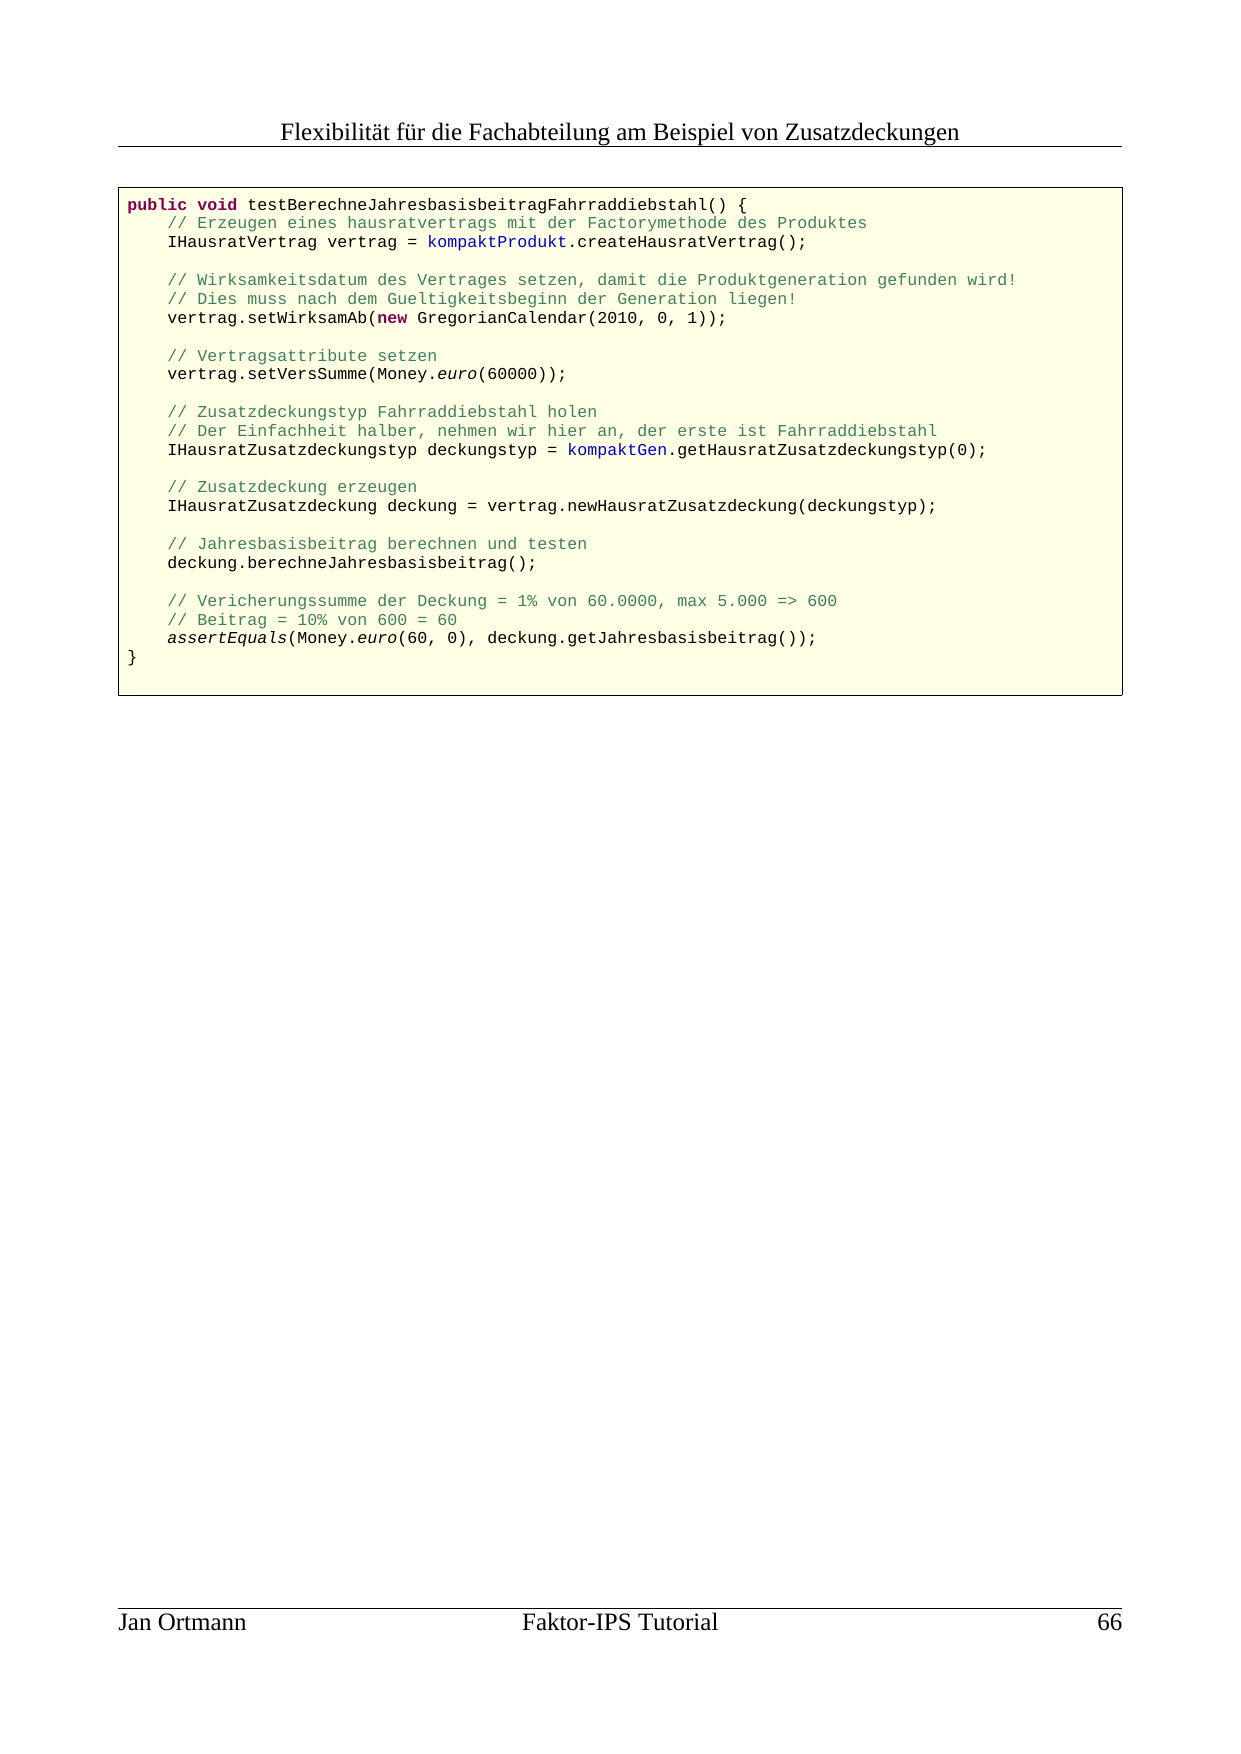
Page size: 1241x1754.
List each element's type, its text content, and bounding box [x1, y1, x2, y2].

text // Wirksamkeitsdatum des Vertrages setzen, damit die Produktgeneration gefunden wird! [127, 272, 1113, 291]
text IHausratZusatzdeckungstyp deckungstyp = kompaktGen.getHausratZusatzdeckungstyp(0); [127, 441, 1113, 460]
text vertrag.setVersSumme(Money.euro(60000)); [127, 366, 1113, 385]
text // Der Einfachheit halber, nehmen wir hier an, der erste ist Fahrraddiebstahl [127, 422, 1113, 441]
text deckung.berechneJahresbasisbeitrag(); [127, 554, 1113, 573]
text public void testBerechneJahresbasisbeitragFahrraddiebstahl() { [127, 196, 1113, 215]
text IHausratZusatzdeckung deckung = vertrag.newHausratZusatzdeckung(deckungstyp); [127, 498, 1113, 517]
text IHausratVertrag vertrag = kompaktProdukt.createHausratVertrag(); [127, 234, 1113, 253]
text // Jahresbasisbeitrag berechnen und testen [127, 536, 1113, 554]
text // Vericherungssumme der Deckung = 1% von 60.0000, max 5.000 => 600 [127, 592, 1113, 611]
text // Dies muss nach dem Gueltigkeitsbeginn der Generation liegen! [127, 291, 1113, 309]
text assertEquals(Money.euro(60, 0), deckung.getJahresbasisbeitrag()); [127, 630, 1113, 649]
text } [127, 649, 1113, 668]
text vertrag.setWirksamAb(new GregorianCalendar(2010, 0, 1)); [127, 309, 1113, 328]
text // Erzeugen eines hausratvertrags mit der Factorymethode des Produktes [127, 215, 1113, 234]
text // Zusatzdeckungstyp Fahrraddiebstahl holen [127, 404, 1113, 422]
text // Vertragsattribute setzen [127, 347, 1113, 366]
text // Zusatzdeckung erzeugen [127, 479, 1113, 498]
text // Beitrag = 10% von 600 = 60 [127, 611, 1113, 630]
